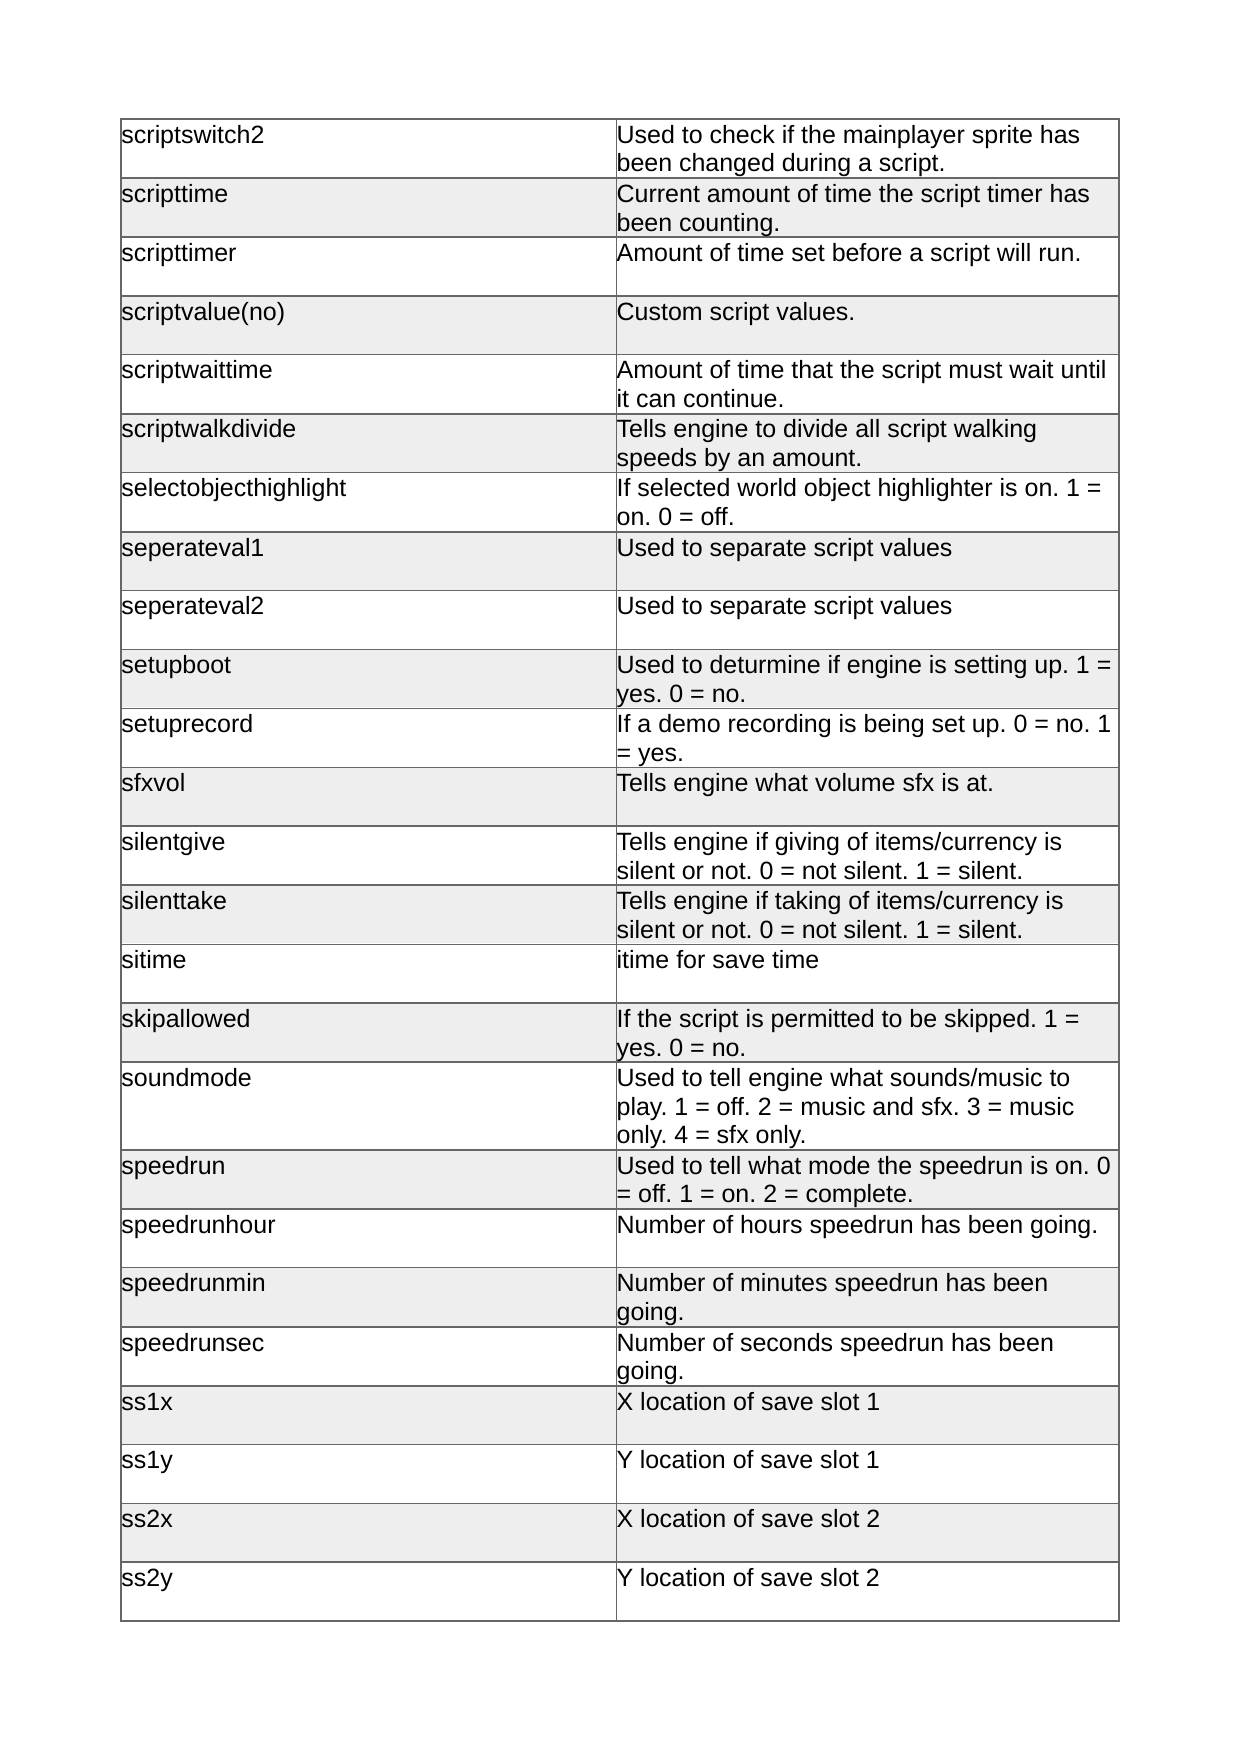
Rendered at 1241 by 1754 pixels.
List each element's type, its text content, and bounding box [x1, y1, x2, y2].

table_cell Used to separate script values [617, 591, 1118, 648]
table_cell setuprecord [122, 709, 616, 767]
table_cell Used to separate script values [617, 533, 1118, 590]
table_cell Number of hours speedrun has been going. [617, 1210, 1118, 1267]
table_cell If the script is permitted to be skipped. 1 = yes. 0 = no. [617, 1004, 1118, 1061]
table_cell seperateval2 [122, 591, 616, 648]
table_cell Tells engine to divide all script walking speeds by an amount. [617, 415, 1118, 472]
table_cell If a demo recording is being set up. 0 = no. 1 = yes. [617, 709, 1118, 767]
table_cell setupboot [122, 650, 616, 707]
table_cell soundmode [122, 1063, 616, 1149]
table_cell X location of save slot 2 [617, 1504, 1118, 1561]
table_cell sfxvol [122, 768, 616, 825]
table_cell skipallowed [122, 1004, 616, 1061]
table_cell Current amount of time the script timer has been counting. [617, 179, 1118, 236]
table_cell Amount of time set before a script will run. [617, 238, 1118, 295]
table_cell silenttake [122, 886, 616, 943]
table_cell If selected world object highlighter is on. 1 = on. 0 = off. [617, 473, 1118, 531]
table_cell itime for save time [617, 945, 1118, 1002]
table_cell Used to check if the mainplayer sprite has been changed during a script. [617, 120, 1118, 177]
table_cell speedrunhour [122, 1210, 616, 1267]
table_cell Used to deturmine if engine is setting up. 1 = yes. 0 = no. [617, 650, 1118, 707]
table_cell sitime [122, 945, 616, 1002]
table_cell scriptvalue(no) [122, 297, 616, 354]
table_cell Tells engine if giving of items/currency is silent or not. 0 = not silent. 1 = silent. [617, 827, 1118, 884]
table_cell ss2x [122, 1504, 616, 1561]
table_cell ss1x [122, 1387, 616, 1444]
table_cell scripttimer [122, 238, 616, 295]
table_cell Number of seconds speedrun has been going. [617, 1328, 1118, 1385]
table_cell seperateval1 [122, 533, 616, 590]
table_cell silentgive [122, 827, 616, 884]
table_cell speedrunmin [122, 1268, 616, 1326]
table_cell scriptwalkdivide [122, 415, 616, 472]
table_cell Y location of save slot 1 [617, 1445, 1118, 1502]
table_cell scriptswitch2 [122, 120, 616, 177]
table_cell X location of save slot 1 [617, 1387, 1118, 1444]
table_cell speedrunsec [122, 1328, 616, 1385]
table_cell Tells engine if taking of items/currency is silent or not. 0 = not silent. 1 = silent. [617, 886, 1118, 943]
table_cell Used to tell engine what sounds/music to play. 1 = off. 2 = music and sfx. 3 = music only. 4 = sfx only. [617, 1063, 1118, 1149]
table_cell Tells engine what volume sfx is at. [617, 768, 1118, 825]
table_cell speedrun [122, 1151, 616, 1208]
table_cell Amount of time that the script must wait until it can continue. [617, 355, 1118, 413]
table_cell ss1y [122, 1445, 616, 1502]
table_cell Used to tell what mode the speedrun is on. 0 = off. 1 = on. 2 = complete. [617, 1151, 1118, 1208]
table_cell Number of minutes speedrun has been going. [617, 1268, 1118, 1326]
table_cell Y location of save slot 2 [617, 1563, 1118, 1620]
table_cell Custom script values. [617, 297, 1118, 354]
table_cell ss2y [122, 1563, 616, 1620]
table_cell selectobjecthighlight [122, 473, 616, 531]
table_cell scripttime [122, 179, 616, 236]
table_cell scriptwaittime [122, 355, 616, 413]
